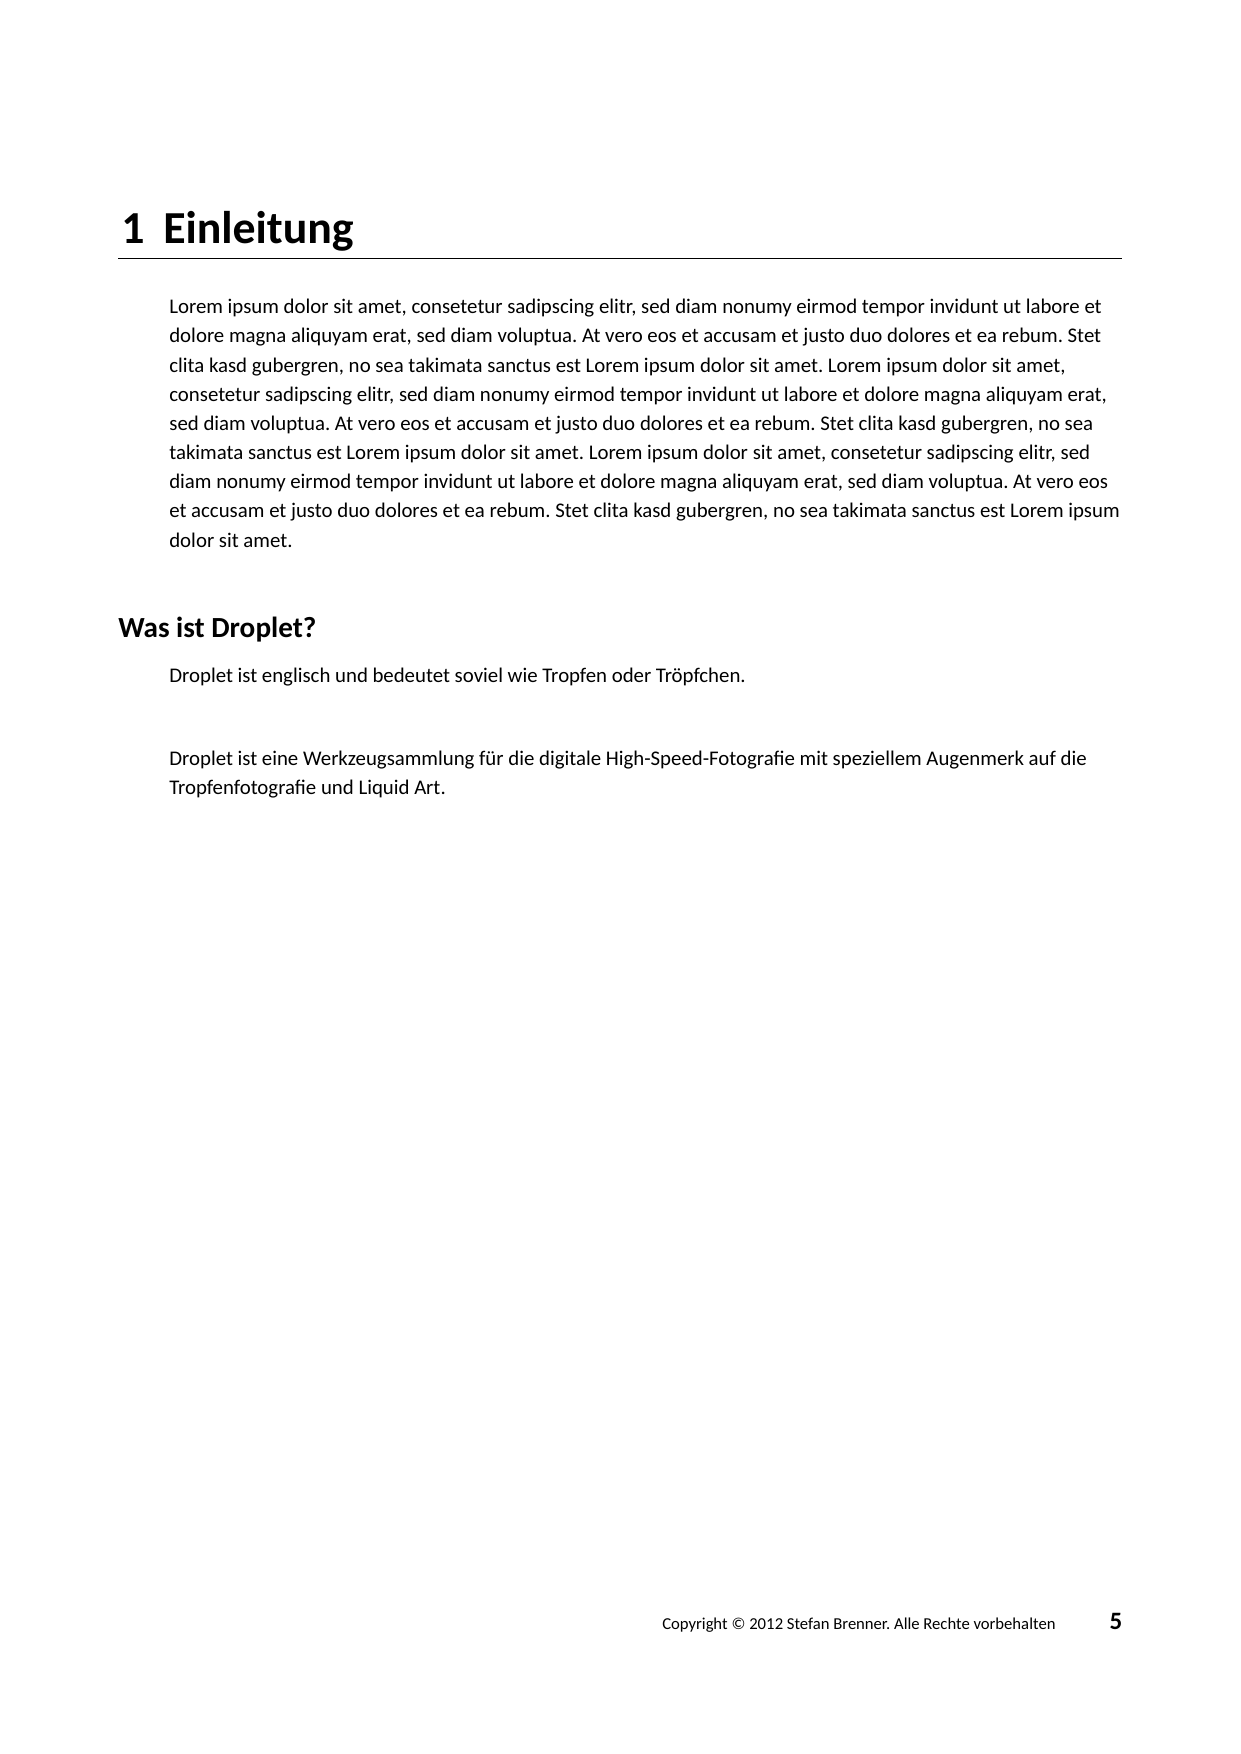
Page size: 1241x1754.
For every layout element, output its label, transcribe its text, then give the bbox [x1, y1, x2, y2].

text Lorem ipsum dolor sit amet, consetetur sadipscing elitr, sed diam nonumy eirmod tempor invidunt ut labore et dolore magna aliquyam erat, sed diam voluptua. At vero eos et accusam et justo duo dolores et ea rebum. Stet clita kasd gubergren, no sea takimata sanctus est Lorem ipsum dolor sit amet. Lorem ipsum dolor sit amet, consetetur sadipscing elitr, sed diam nonumy eirmod tempor invidunt ut labore et dolore magna aliquyam erat, sed diam voluptua. At vero eos et accusam et justo duo dolores et ea rebum. Stet clita kasd gubergren, no sea takimata sanctus est Lorem ipsum dolor sit amet. Lorem ipsum dolor sit amet, consetetur sadipscing elitr, sed diam nonumy eirmod tempor invidunt ut labore et dolore magna aliquyam erat, sed diam voluptua. At vero eos et accusam et justo duo dolores et ea rebum. Stet clita kasd gubergren, no sea takimata sanctus est Lorem ipsum dolor sit amet. [169, 293, 1122, 552]
subtitle Einleitung [118, 196, 1122, 258]
text Droplet ist englisch und bedeutet soviel wie Tropfen oder Tröpfchen. [169, 663, 1122, 688]
subtitle Was ist Droplet? [118, 609, 1122, 645]
text Droplet ist eine Werkzeugsammlung für die digitale High-Speed-Fotografie mit speziellem Augenmerk auf die Tropfenfotografie und Liquid Art. [169, 745, 1122, 799]
